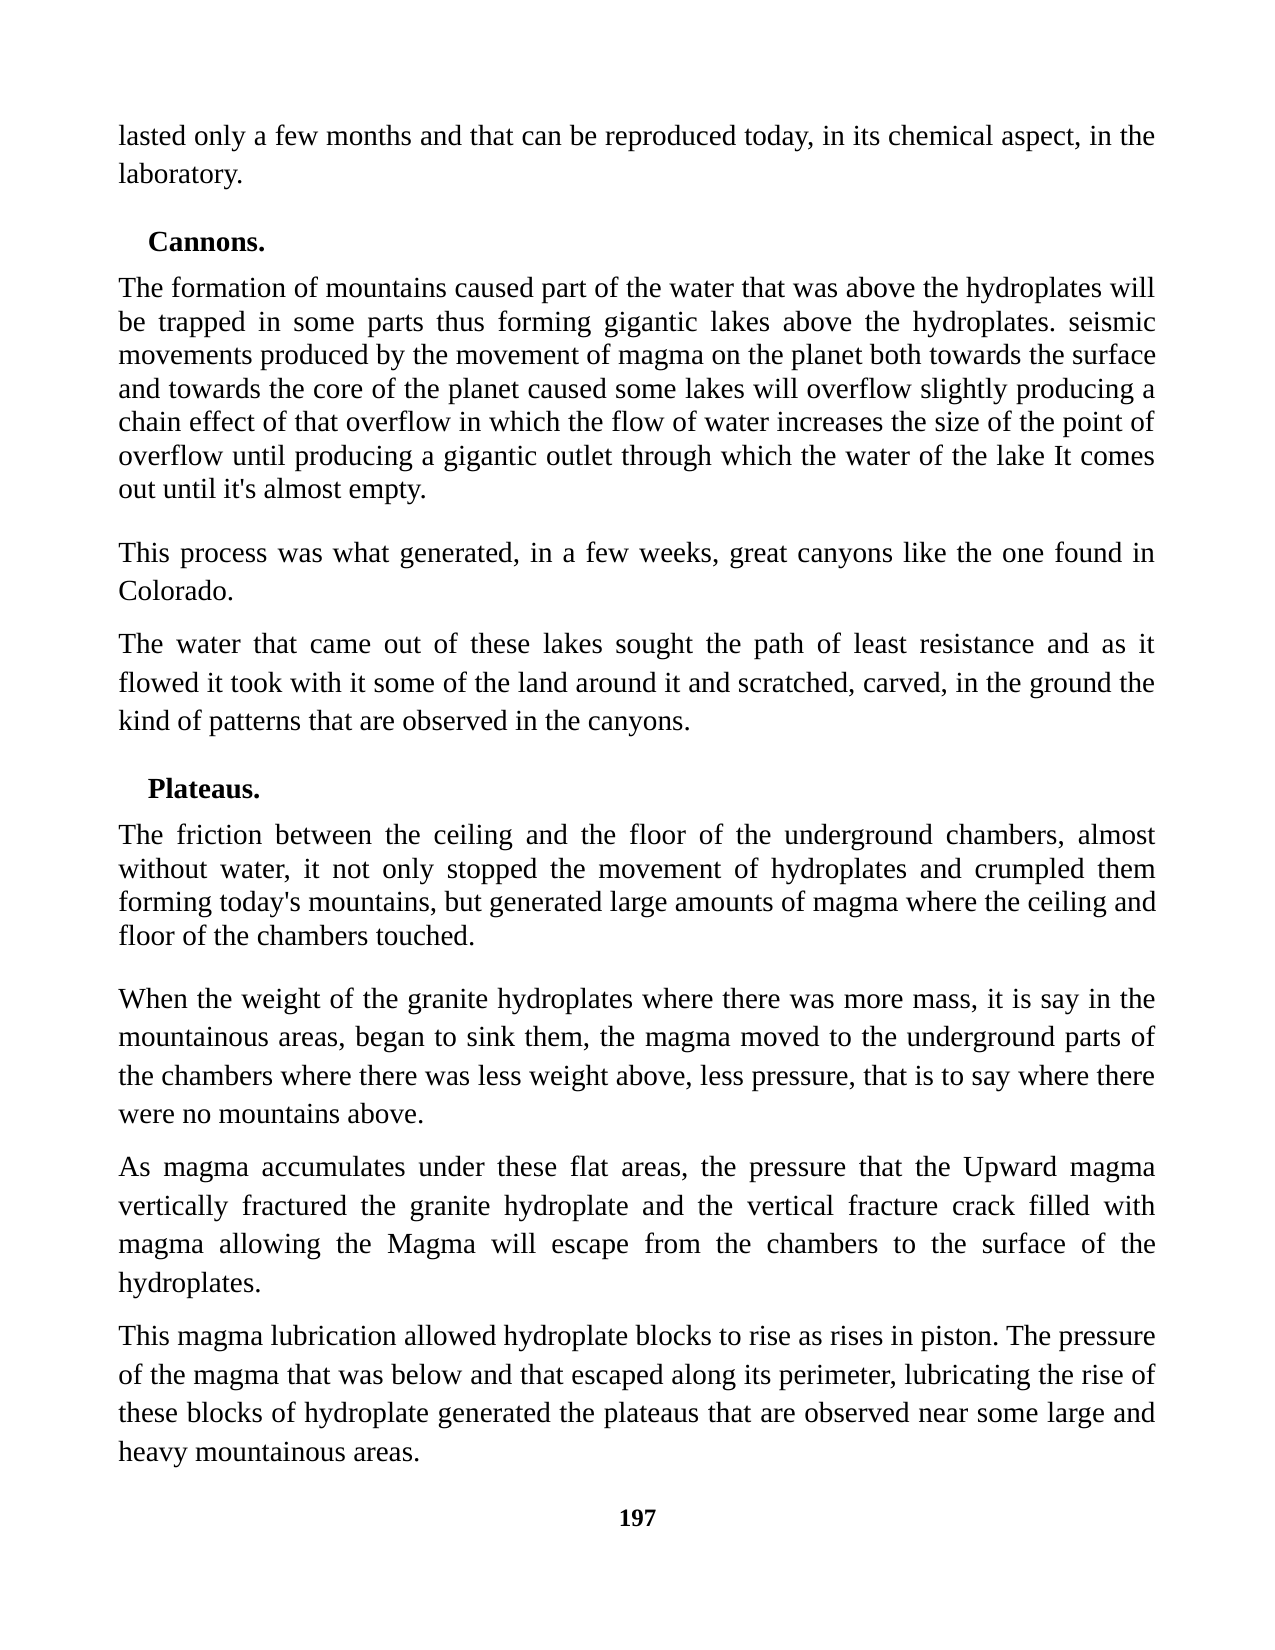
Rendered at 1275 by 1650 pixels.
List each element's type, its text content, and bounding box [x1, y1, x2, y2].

text The water that came out of these lakes sought the path of least resistance and as it flowed it took with it some of the land around it and scratched, carved, in the ground the kind of patterns that are observed in the canyons. [118, 626, 1157, 737]
text The formation of mountains caused part of the water that was above the hydroplates will be trapped in some parts thus forming gigantic lakes above the hydroplates. seismic movements produced by the movement of magma on the planet both towards the surface and towards the core of the planet caused some lakes will overflow slightly producing a chain effect of that overflow in which the flow of water increases the size of the point of overflow until producing a gigantic outlet through which the water of the lake It comes out until it's almost empty. [118, 270, 1157, 505]
text lasted only a few months and that can be reproduced today, in its chemical aspect, in the laboratory. [118, 118, 1157, 190]
text The friction between the ceiling and the floor of the underground chambers, almost without water, it not only stopped the movement of hydroplates and crumpled them forming today's mountains, but generated large amounts of magma where the ceiling and floor of the chambers touched. [118, 817, 1157, 951]
text This process was what generated, in a few weeks, great canyons like the one found in Colorado. [118, 535, 1157, 607]
text This magma lubrication allowed hydroplate blocks to rise as rises in piston. The pressure of the magma that was below and that escaped along its perimeter, lubricating the rise of these blocks of hydroplate generated the plateaus that are observed near some large and heavy mountainous areas. [118, 1318, 1157, 1467]
subtitle Cannons. [148, 224, 1157, 258]
text As magma accumulates under these flat areas, the pressure that the Upward magma vertically fractured the granite hydroplate and the vertical fracture crack filled with magma allowing the Magma will escape from the chambers to the surface of the hydroplates. [118, 1149, 1157, 1299]
text When the weight of the granite hydroplates where there was more mass, it is say in the mountainous areas, began to sink them, the magma moved to the underground parts of the chambers where there was less weight above, less pressure, that is to say where there were no mountains above. [118, 981, 1157, 1130]
subtitle Plateaus. [148, 771, 1157, 805]
